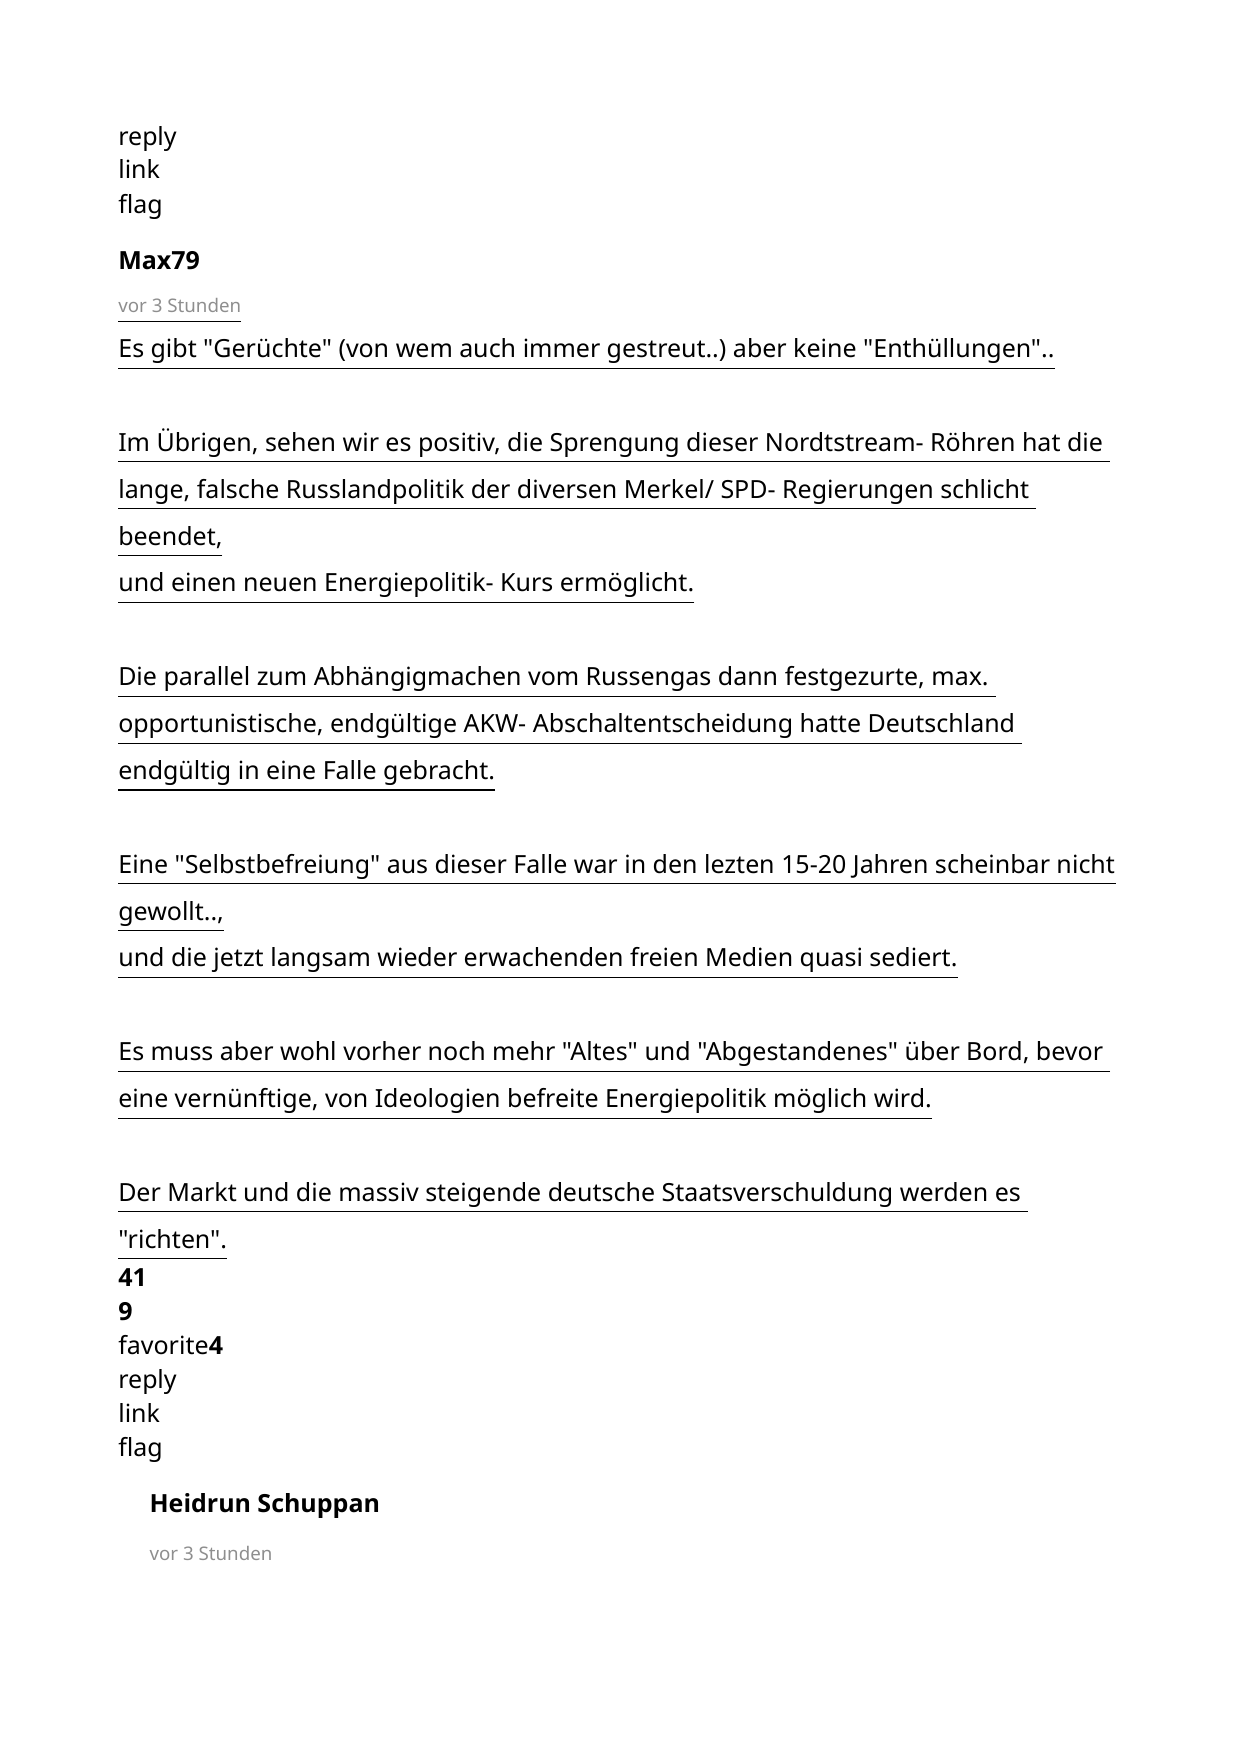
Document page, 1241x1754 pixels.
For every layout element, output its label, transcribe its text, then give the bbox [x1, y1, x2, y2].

text favorite4 [118, 1327, 1122, 1362]
text flag [118, 1430, 1122, 1464]
text 41 [118, 1259, 1122, 1293]
text link [118, 152, 1122, 186]
text reply [118, 118, 1122, 152]
text vor 3 Stunden [149, 1536, 1122, 1565]
text Es gibt "Gerüchte" (von wem auch immer gestreut..) aber keine "Enthüllungen".. Im Übrigen, sehen wir es positiv, die Sprengung dieser Nordtstream- Röhren hat die lange, falsche Russlandpolitik der diversen Merkel/ SPD- Regierungen schlicht beendet, und einen neuen Energiepolitik- Kurs ermöglicht. Die parallel zum Abhängigmachen vom Russengas dann festgezurte, max. opportunistische, endgültige AKW- Abschaltentscheidung hatte Deutschland endgültig in eine Falle gebracht. Eine "Selbstbefreiung" aus dieser Falle war in den lezten 15-20 Jahren scheinbar nicht gewollt.., und die jetzt langsam wieder erwachenden freien Medien quasi sediert. Es muss aber wohl vorher noch mehr "Altes" und "Abgestandenes" über Bord, bevor eine vernünftige, von Ideologien befreite Energiepolitik möglich wird. Der Markt und die massiv steigende deutsche Staatsverschuldung werden es "richten". [118, 322, 1122, 1259]
text Heidrun Schuppan [149, 1479, 1114, 1520]
text 9 [118, 1293, 1122, 1327]
text Max79 [118, 236, 1114, 277]
text link [118, 1396, 1122, 1430]
text vor 3 Stunden [118, 292, 1122, 322]
text flag [118, 186, 1122, 220]
text reply [118, 1362, 1122, 1396]
